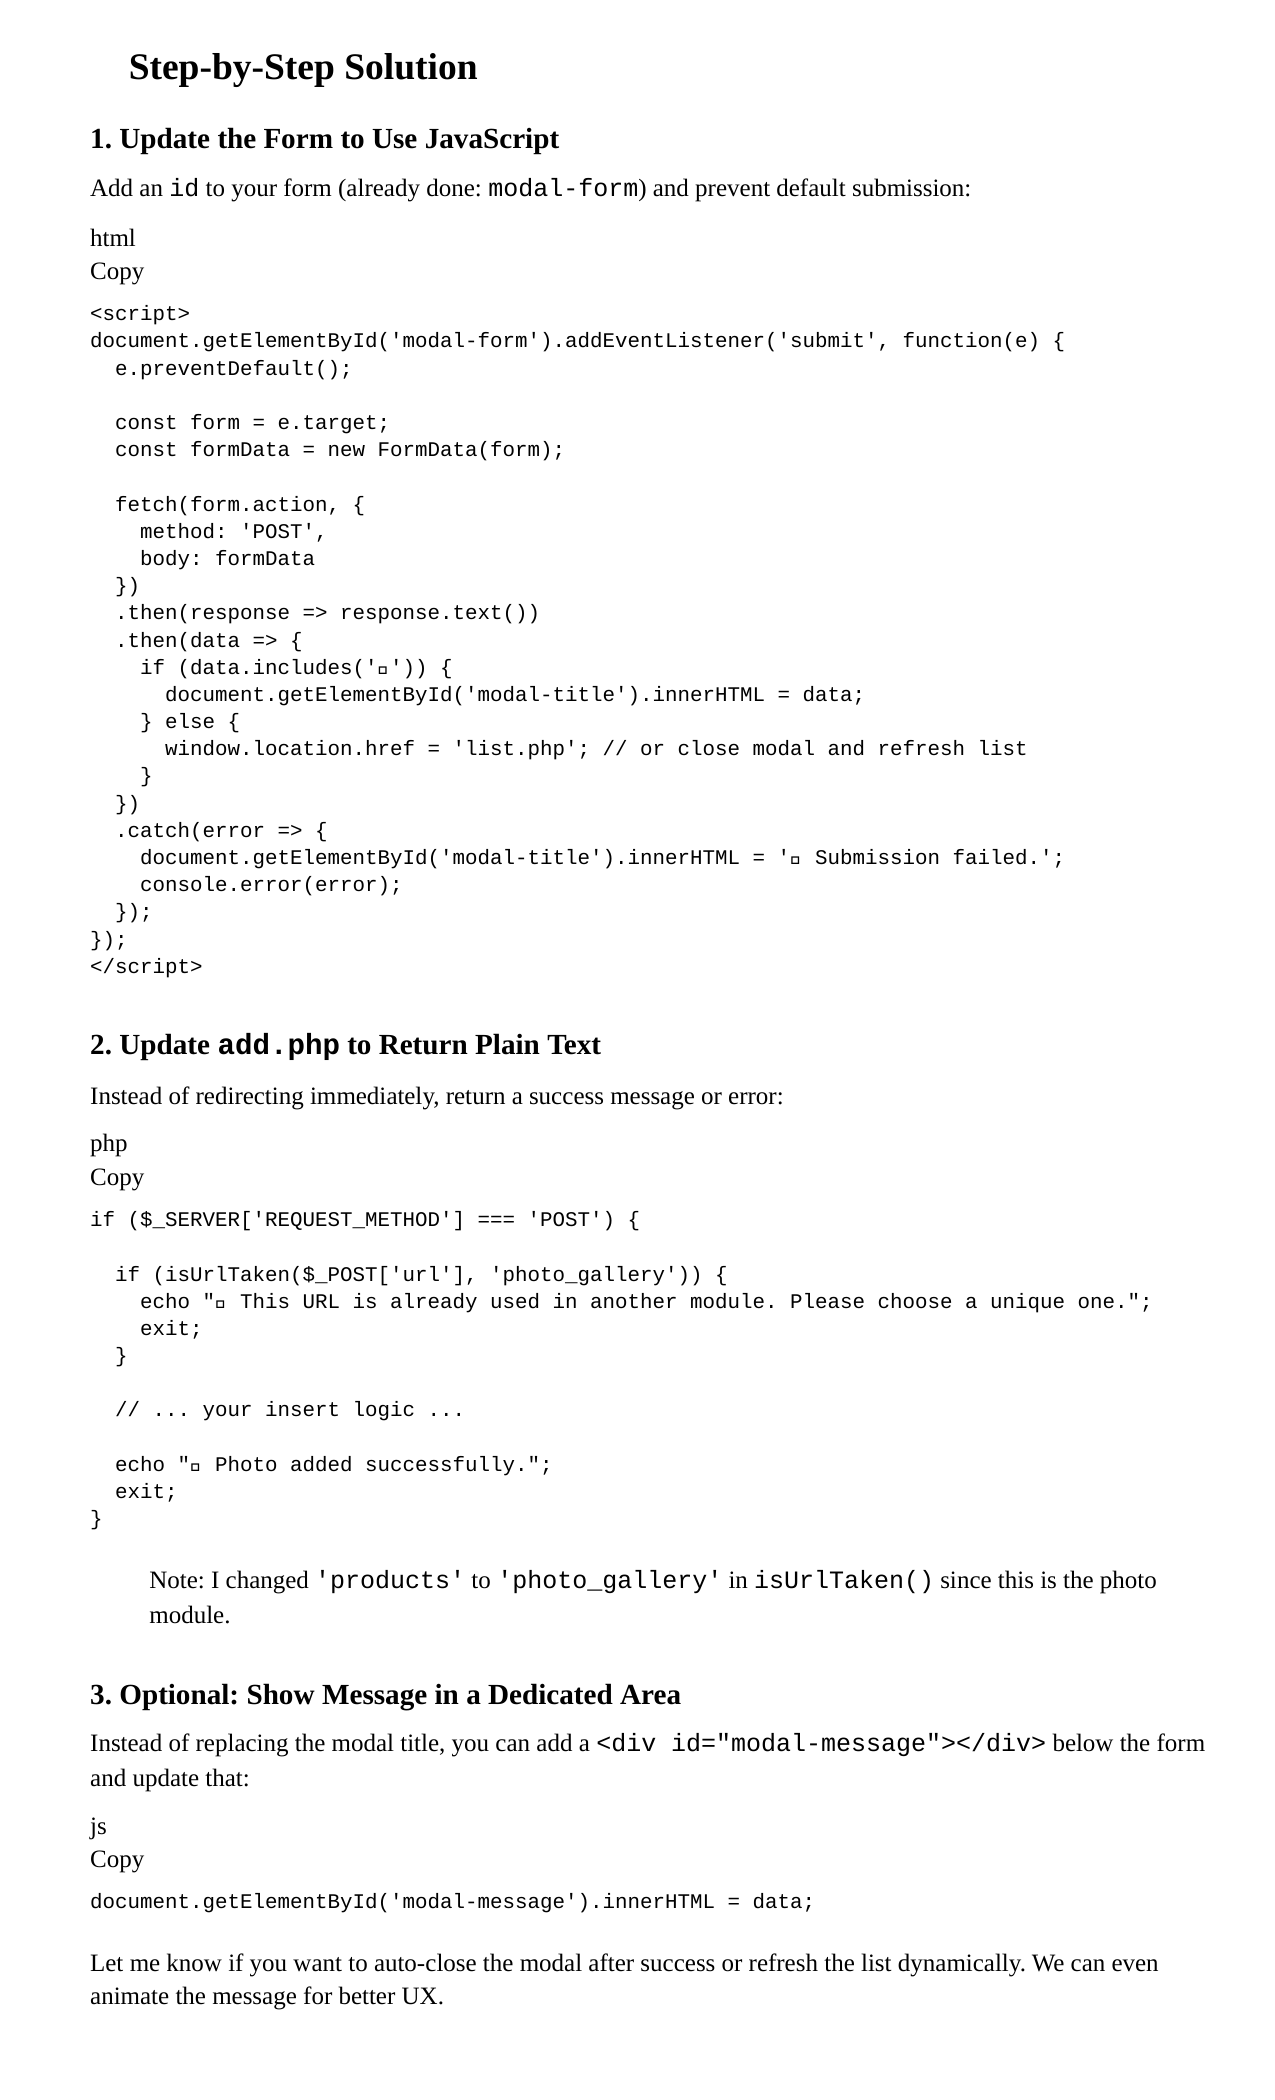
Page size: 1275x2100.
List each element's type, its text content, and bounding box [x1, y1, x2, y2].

text } [90, 766, 1230, 789]
subtitle 1. Update the Form to Use JavaScript [90, 122, 1230, 155]
text method: 'POST', [90, 521, 1230, 544]
text echo "✅ Photo added successfully."; [90, 1454, 1230, 1477]
text } [90, 1345, 1230, 1369]
text echo "❌ This URL is already used in another module. Please choose a unique one."; [90, 1291, 1230, 1314]
text document.getElementById('modal-message').innerHTML = data; [90, 1891, 1230, 1915]
text e.preventDefault(); [90, 358, 1230, 381]
text const formData = new FormData(form); [90, 439, 1230, 463]
text fetch(form.action, { [90, 494, 1230, 517]
text Instead of redirecting immediately, return a success message or error: [90, 1081, 1230, 1110]
text Let me know if you want to auto-close the modal after success or refresh the list dynamically. We can even animate the message for better UX. [90, 1948, 1230, 2010]
text js [90, 1811, 1230, 1839]
text Copy [90, 256, 1230, 284]
subtitle 3. Optional: Show Message in a Dedicated Area [90, 1677, 1230, 1711]
text }); [90, 929, 1230, 952]
text document.getElementById('modal-form').addEventListener('submit', function(e) { [90, 331, 1230, 354]
text exit; [90, 1318, 1230, 1342]
subtitle 2. Update add.php to Return Plain Text [90, 1027, 1230, 1063]
text .then(data => { [90, 629, 1230, 653]
text }) [90, 793, 1230, 816]
text if (isUrlTaken($_POST['url'], 'photo_gallery')) { [90, 1263, 1230, 1287]
text exit; [90, 1481, 1230, 1505]
text if ($_SERVER['REQUEST_METHOD'] === 'POST') { [90, 1209, 1230, 1233]
text window.location.href = 'list.php'; // or close modal and refresh list [90, 738, 1230, 762]
text Note: I changed 'products' to 'photo_gallery' in isUrlTaken() since this is the photo module. [149, 1565, 1171, 1629]
text } else { [90, 711, 1230, 735]
text Add an id to your form (already done: modal-form) and prevent default submission: [90, 173, 1230, 203]
subtitle ✅ Step-by-Step Solution [90, 45, 1230, 88]
text .catch(error => { [90, 820, 1230, 843]
text document.getElementById('modal-title').innerHTML = '❌ Submission failed.'; [90, 847, 1230, 871]
text php [90, 1128, 1230, 1157]
text console.error(error); [90, 874, 1230, 898]
text // ... your insert logic ... [90, 1399, 1230, 1423]
text Copy [90, 1162, 1230, 1190]
text <script> [90, 303, 1230, 327]
text }) [90, 575, 1230, 599]
text } [90, 1508, 1230, 1532]
text </script> [90, 956, 1230, 979]
text Instead of replacing the modal title, you can add a <div id="modal-message"></div> below the form and update that: [90, 1728, 1230, 1792]
text .then(response => response.text()) [90, 602, 1230, 626]
text Copy [90, 1844, 1230, 1873]
text body: formData [90, 548, 1230, 572]
text document.getElementById('modal-title').innerHTML = data; [90, 684, 1230, 708]
text const form = e.target; [90, 412, 1230, 436]
text }); [90, 901, 1230, 925]
text html [90, 223, 1230, 251]
text if (data.includes('❌')) { [90, 657, 1230, 680]
